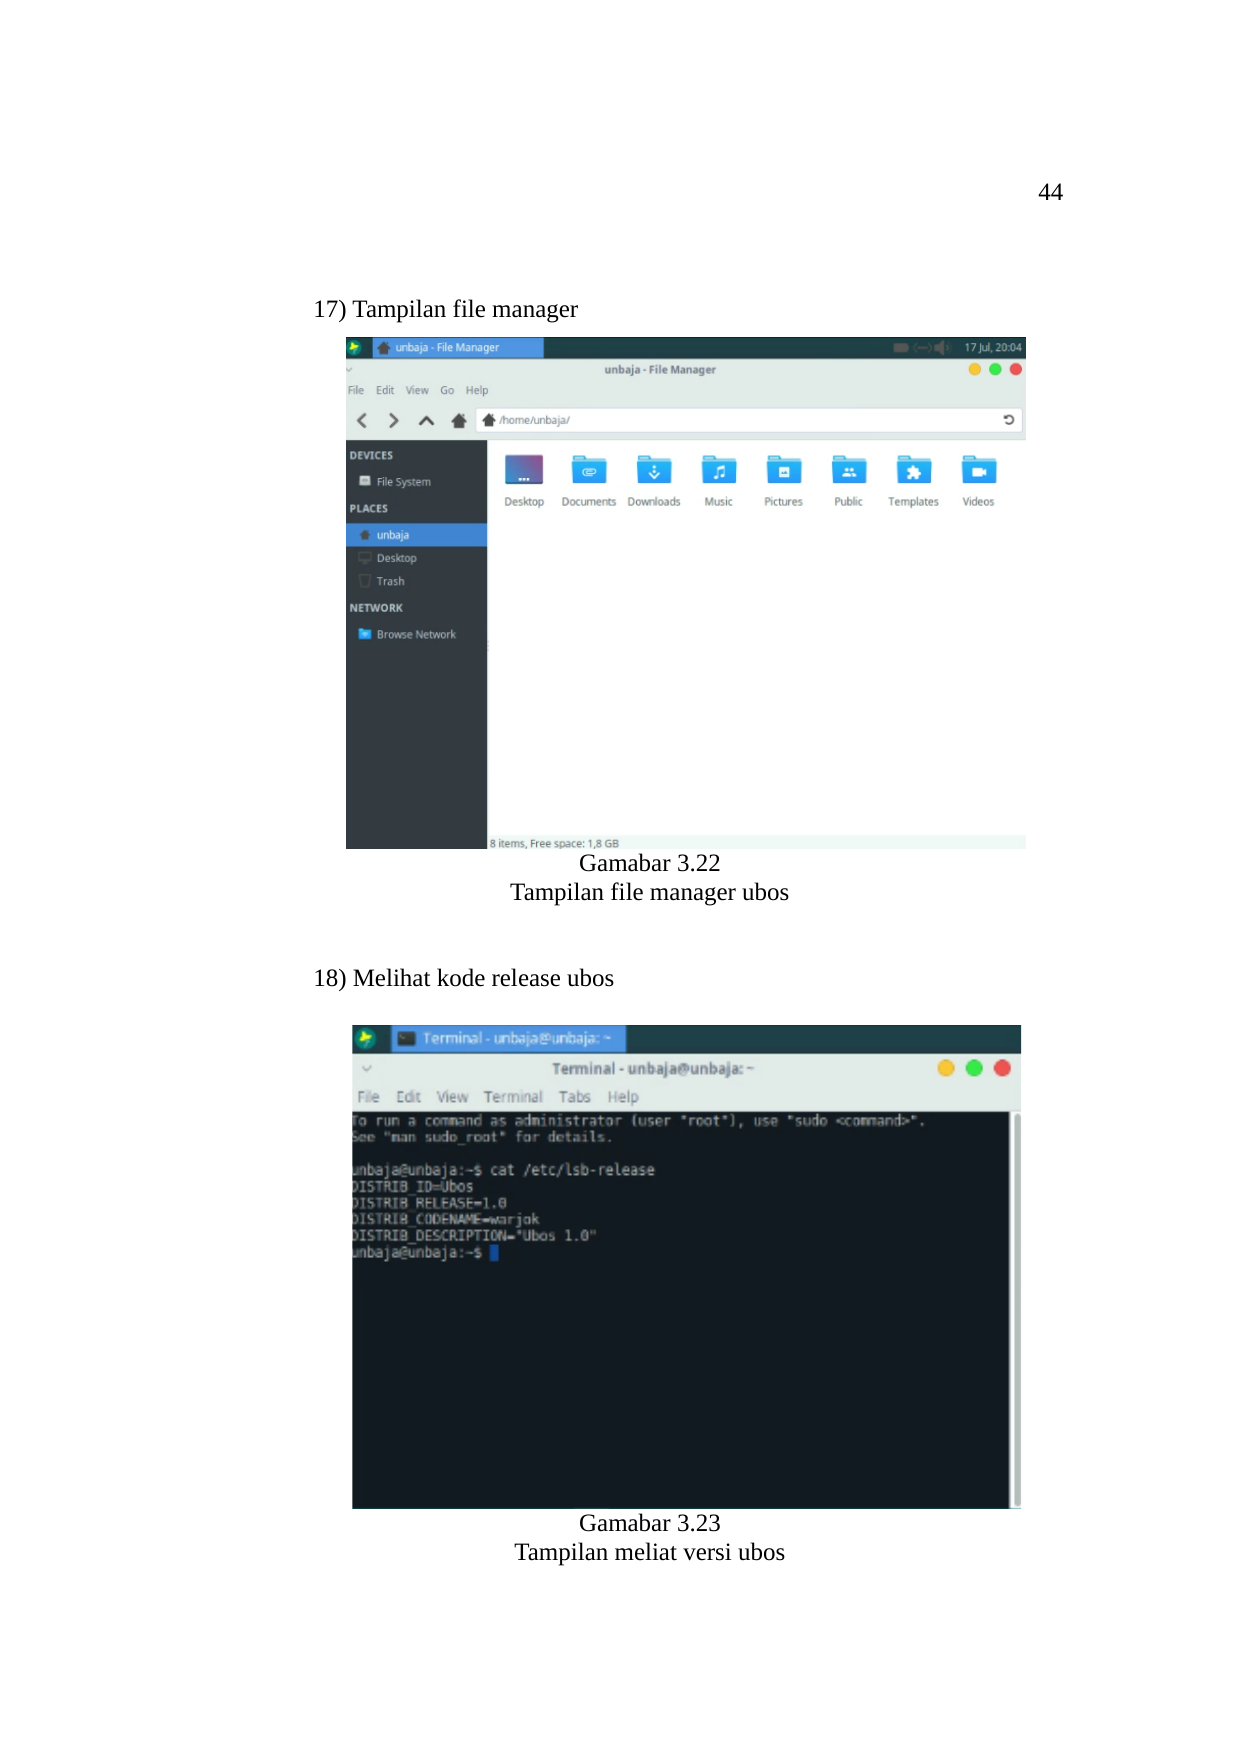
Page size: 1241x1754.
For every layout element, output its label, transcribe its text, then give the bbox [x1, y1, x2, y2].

picture [346, 337, 1026, 849]
text 18) Melihat kode release ubos [313, 963, 1063, 992]
text Tampilan meliat versi ubos [236, 1537, 1063, 1566]
text 17) Tampilan file manager [313, 294, 1063, 322]
text Gamabar 3.23 [236, 1006, 1063, 1537]
picture [352, 1025, 936, 1509]
text Gamabar 3.22 [236, 849, 1063, 877]
text Tampilan file manager ubos [236, 877, 1063, 906]
